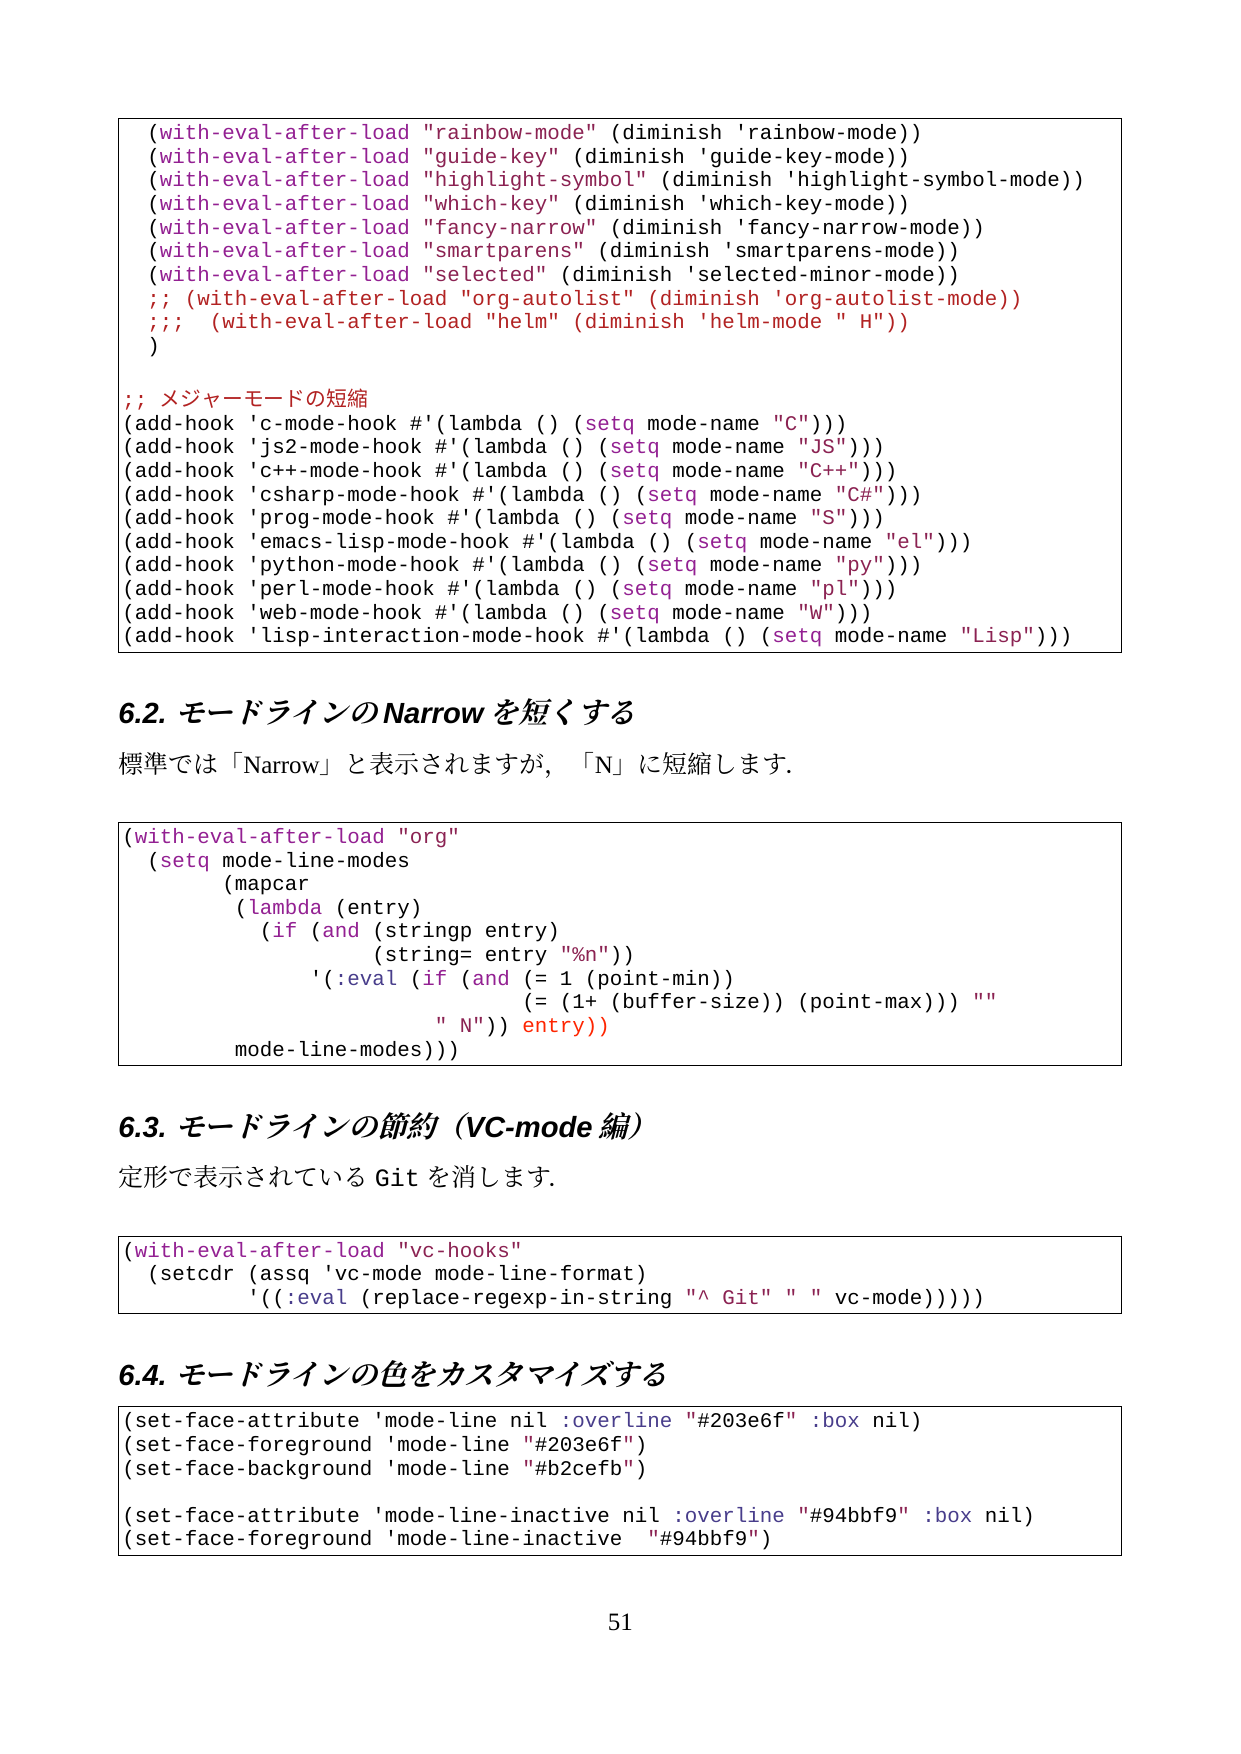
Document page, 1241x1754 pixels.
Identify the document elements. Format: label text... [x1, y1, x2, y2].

text (add-hook 'python-mode-hook #'(lambda () (setq mode-name "py"))) [119, 551, 1121, 574]
subtitle モードラインの節約（VC-mode編） [118, 1104, 1122, 1146]
text (add-hook 'js2-mode-hook #'(lambda () (setq mode-name "JS"))) [119, 432, 1121, 456]
text (with-eval-after-load "smartparens" (diminish 'smartparens-mode)) [119, 236, 1121, 260]
text (string= entry "%n")) [119, 940, 1121, 964]
text (with-eval-after-load "guide-key" (diminish 'guide-key-mode)) [119, 142, 1121, 165]
text mode-line-modes))) [119, 1035, 1121, 1065]
text (mapcar [119, 869, 1121, 893]
text '((:eval (replace-regexp-in-string "^ Git" " " vc-mode))))) [119, 1283, 1121, 1313]
text (set-face-attribute 'mode-line-inactive nil :overline "#94bbf9" :box nil) [119, 1501, 1121, 1524]
text (with-eval-after-load "fancy-narrow" (diminish 'fancy-narrow-mode)) [119, 213, 1121, 236]
text (add-hook 'c++-mode-hook #'(lambda () (setq mode-name "C++"))) [119, 456, 1121, 479]
text (with-eval-after-load "rainbow-mode" (diminish 'rainbow-mode)) [119, 119, 1121, 142]
text (add-hook 'lisp-interaction-mode-hook #'(lambda () (setq mode-name "Lisp"))) [119, 621, 1121, 652]
text ;; (with-eval-after-load "org-autolist" (diminish 'org-autolist-mode)) [119, 284, 1121, 307]
text (add-hook 'csharp-mode-hook #'(lambda () (setq mode-name "C#"))) [119, 479, 1121, 503]
subtitle モードラインのNarrowを短くする [118, 690, 1122, 732]
text (= (1+ (buffer-size)) (point-max))) "" [119, 987, 1121, 1011]
text (lambda (entry) [119, 893, 1121, 917]
text ) [119, 331, 1121, 354]
text (with-eval-after-load "which-key" (diminish 'which-key-mode)) [119, 189, 1121, 213]
text 定形で表示されている Git を消します． [118, 1158, 1122, 1223]
text (add-hook 'emacs-lisp-mode-hook #'(lambda () (setq mode-name "el"))) [119, 527, 1121, 551]
text (add-hook 'prog-mode-hook #'(lambda () (setq mode-name "S"))) [119, 503, 1121, 527]
text (set-face-attribute 'mode-line nil :overline "#203e6f" :box nil) [119, 1407, 1121, 1430]
text ;;; (with-eval-after-load "helm" (diminish 'helm-mode " H")) [119, 307, 1121, 331]
text (with-eval-after-load "org" [119, 823, 1121, 846]
text (with-eval-after-load "vc-hooks" [119, 1237, 1121, 1259]
text (set-face-foreground 'mode-line-inactive "#94bbf9") [119, 1524, 1121, 1555]
text (setq mode-line-modes [119, 846, 1121, 869]
text (add-hook 'c-mode-hook #'(lambda () (setq mode-name "C"))) [119, 409, 1121, 432]
text (with-eval-after-load "highlight-symbol" (diminish 'highlight-symbol-mode)) [119, 165, 1121, 189]
text " N")) entry)) [119, 1011, 1121, 1035]
text (set-face-background 'mode-line "#b2cefb") [119, 1453, 1121, 1477]
text (with-eval-after-load "selected" (diminish 'selected-minor-mode)) [119, 260, 1121, 284]
text '(:eval (if (and (= 1 (point-min)) [119, 964, 1121, 987]
text (set-face-foreground 'mode-line "#203e6f") [119, 1430, 1121, 1453]
text 標準では「Narrow」と表示されますが，「N」に短縮します． [118, 745, 1122, 809]
text (setcdr (assq 'vc-mode mode-line-format) [119, 1259, 1121, 1283]
text (add-hook 'perl-mode-hook #'(lambda () (setq mode-name "pl"))) [119, 574, 1121, 598]
subtitle モードラインの色をカスタマイズする [118, 1352, 1122, 1394]
text (if (and (stringp entry) [119, 917, 1121, 940]
text ;; メジャーモードの短縮 [119, 378, 1121, 409]
text (add-hook 'web-mode-hook #'(lambda () (setq mode-name "W"))) [119, 598, 1121, 621]
